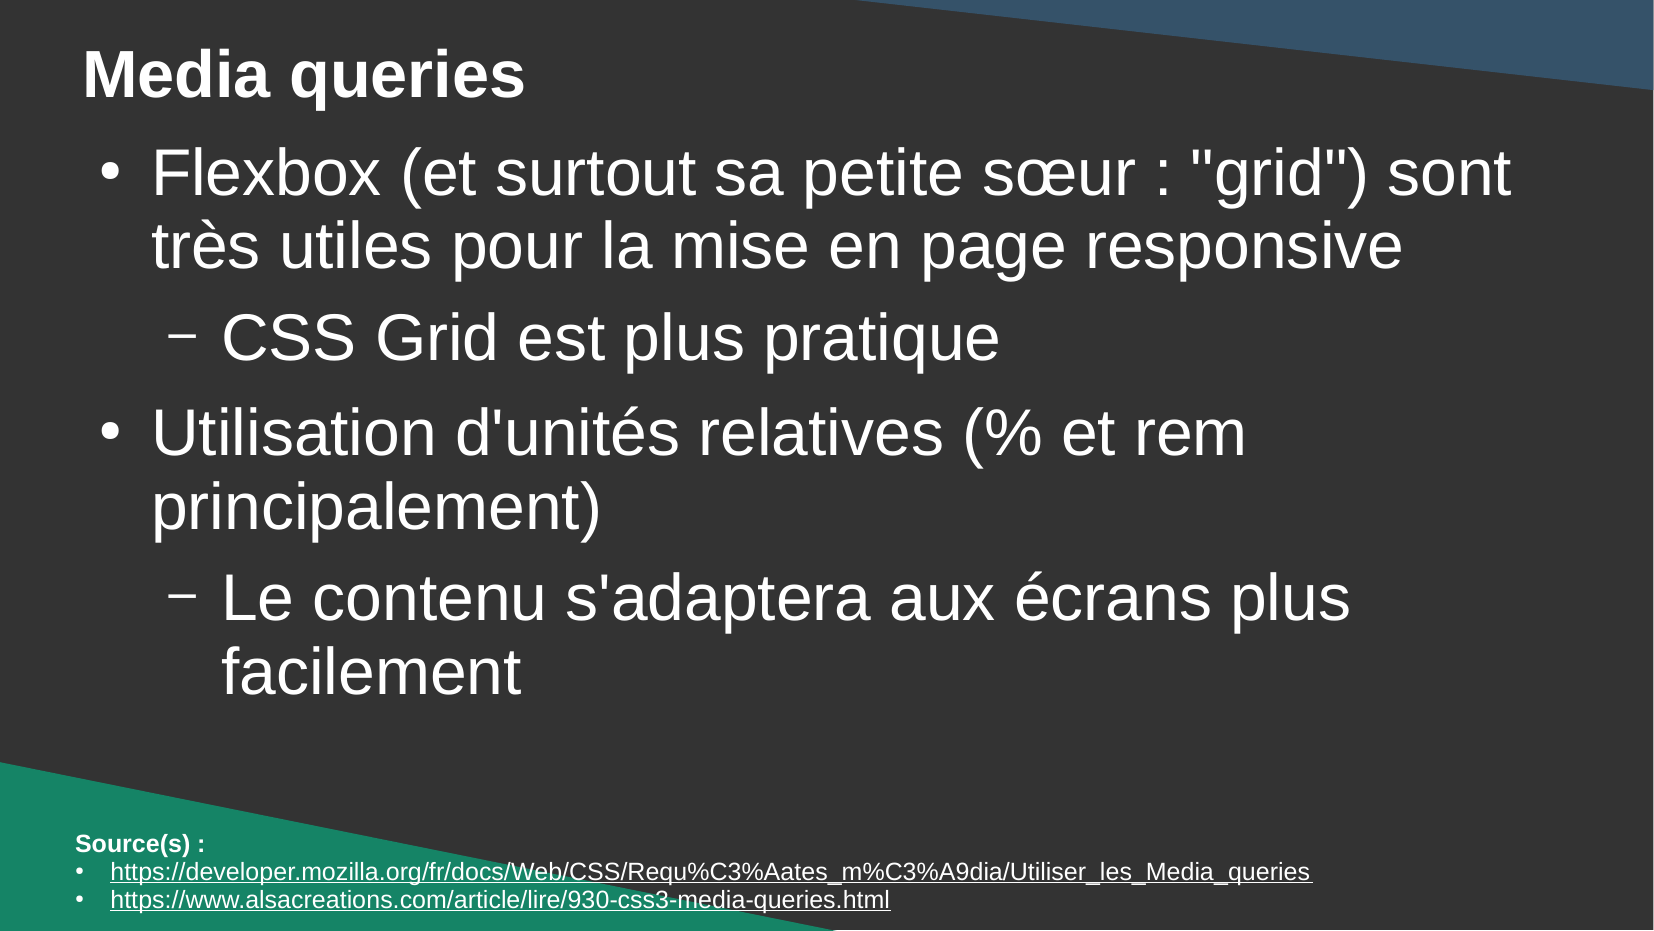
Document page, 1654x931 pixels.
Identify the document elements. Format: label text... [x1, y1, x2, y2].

text_box [0, 762, 297, 931]
list Flexbox (et surtout sa petite sœur : "grid") sont très utiles pour la mise en page responsive CSS Grid est plus pratique Utilisation d'unités relatives (% et rem principalement) Le contenu s'adaptera aux écrans plus facilement [80, 135, 1605, 709]
text_box [855, 0, 1654, 91]
text_box Source(s) : https://developer.mozilla.org/fr/docs/Web/CSS/Requ%C3%Aates_m%C3%A9dia/Utiliser_les_Media_queries https://www.alsacreations.com/article/lire/930-css3-media-queries.html [60, 822, 1546, 931]
title Media queries [82, 37, 1276, 122]
